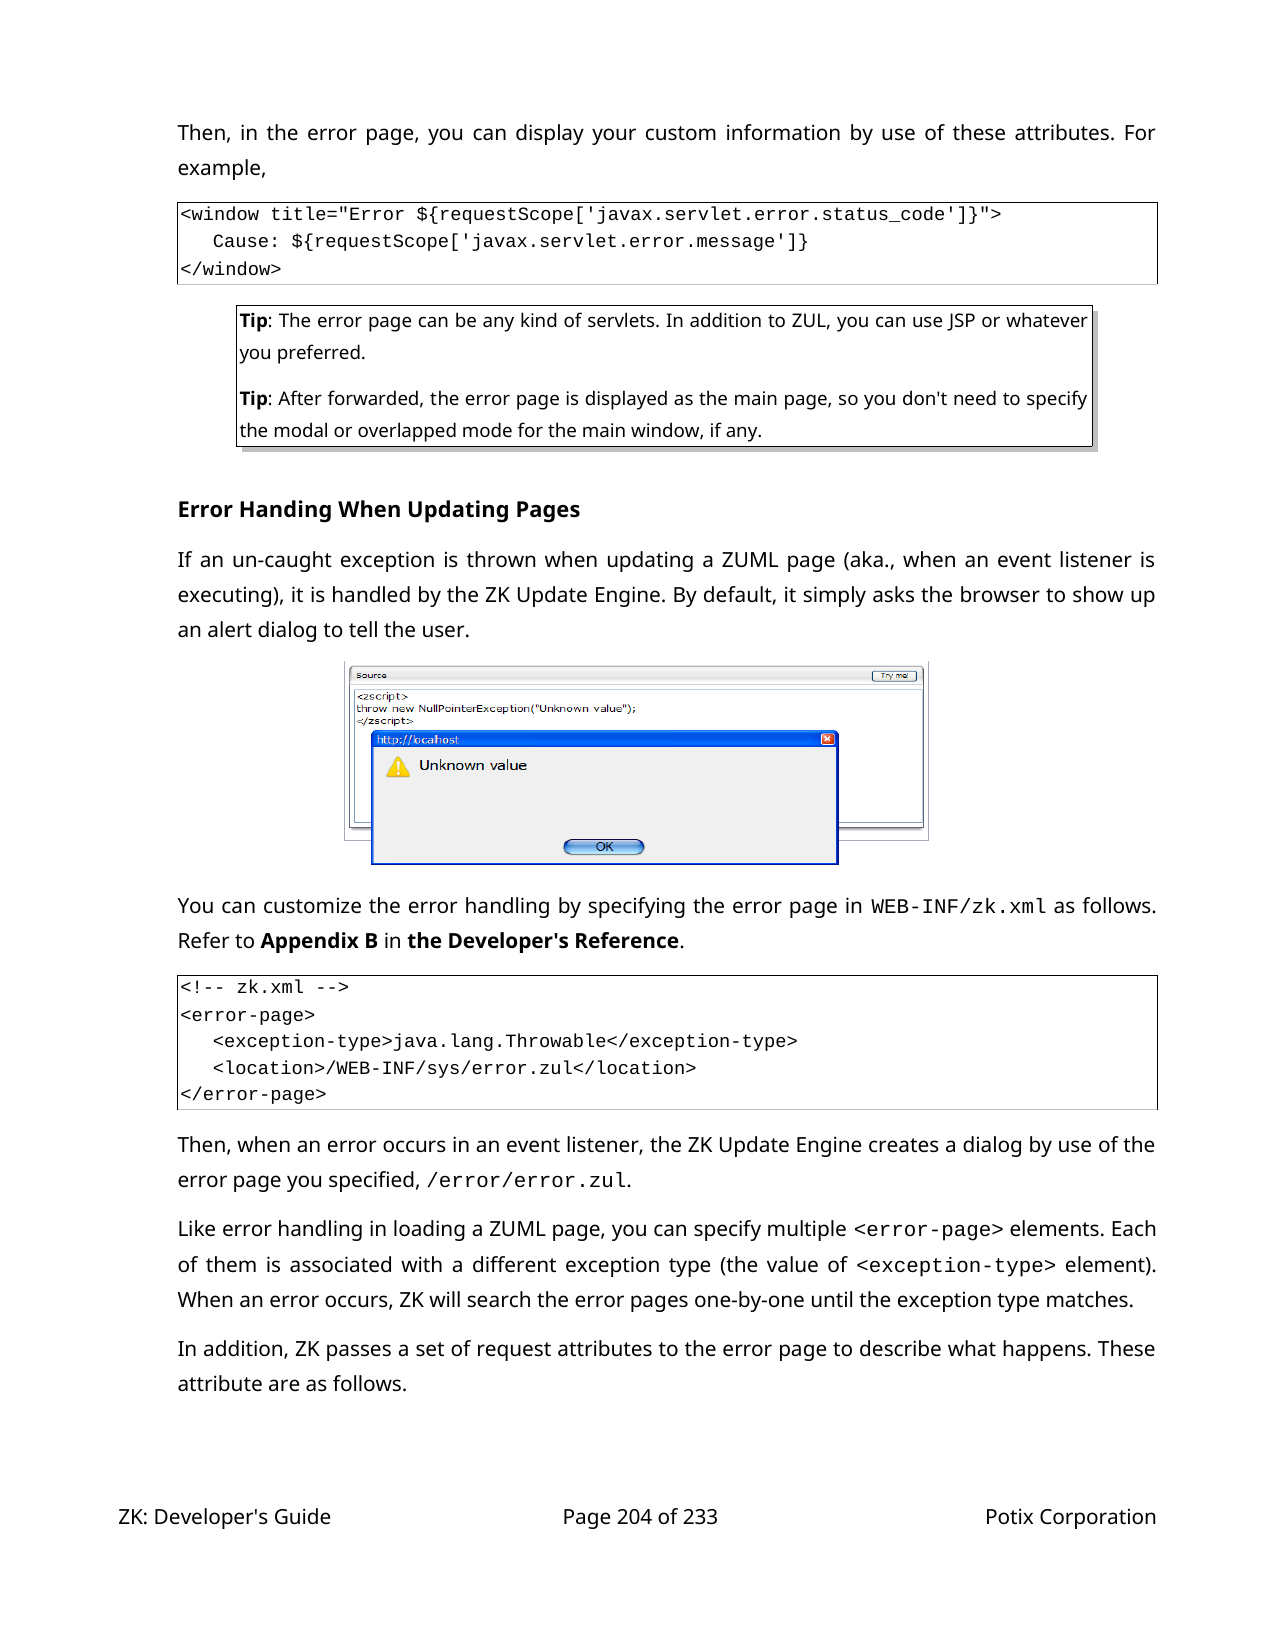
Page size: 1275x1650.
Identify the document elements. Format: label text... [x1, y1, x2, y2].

text <window title="Error ${requestScope['javax.servlet.error.status_code']}"> [178, 203, 1157, 226]
text Like error handling in loading a ZUML page, you can specify multiple <error-page> elements. Each of them is associated with a different exception type (the value of <exception-type> element). When an error occurs, ZK will search the error pages one-by-one until the exception type matches. [177, 1214, 1157, 1314]
text <!-- zk.xml --> [178, 976, 1157, 999]
text Cause: ${requestScope['javax.servlet.error.message']} [178, 229, 1157, 254]
text Then, in the error page, you can display your custom information by use of these attributes. For example, [177, 118, 1157, 182]
text <error-page> <exception-type>java.lang.Throwable</exception-type> <location>/WEB-INF/sys/error.zul</location> </error-page> [178, 1002, 1157, 1109]
text Then, when an error occurs in an event listener, the ZK Update Engine creates a dialog by use of the error page you specified, /error/error.zul. [177, 1130, 1157, 1194]
text Tip: The error page can be any kind of servlets. In addition to ZUL, you can use JSP or whatever you preferred. [237, 306, 1092, 365]
text You can customize the error handling by specifying the error page in WEB-INF/zk.xml as follows. Refer to Appendix B in the Developer's Reference. [177, 891, 1157, 955]
picture [342, 661, 933, 867]
text Tip: After forwarded, the error page is displayed as the main page, so you don't need to specify the modal or overlapped mode for the main window, if any. [237, 382, 1092, 446]
text In addition, ZK passes a set of request attributes to the error page to describe what happens. These attribute are as follows. [177, 1334, 1157, 1398]
text </window> [178, 257, 1157, 284]
subtitle Error Handing When Updating Pages [177, 494, 1157, 524]
text If an un-caught exception is thrown when updating a ZUML page (aka., when an event listener is executing), it is handled by the ZK Update Engine. By default, it simply asks the browser to show up an alert dialog to tell the user. [177, 545, 1157, 644]
